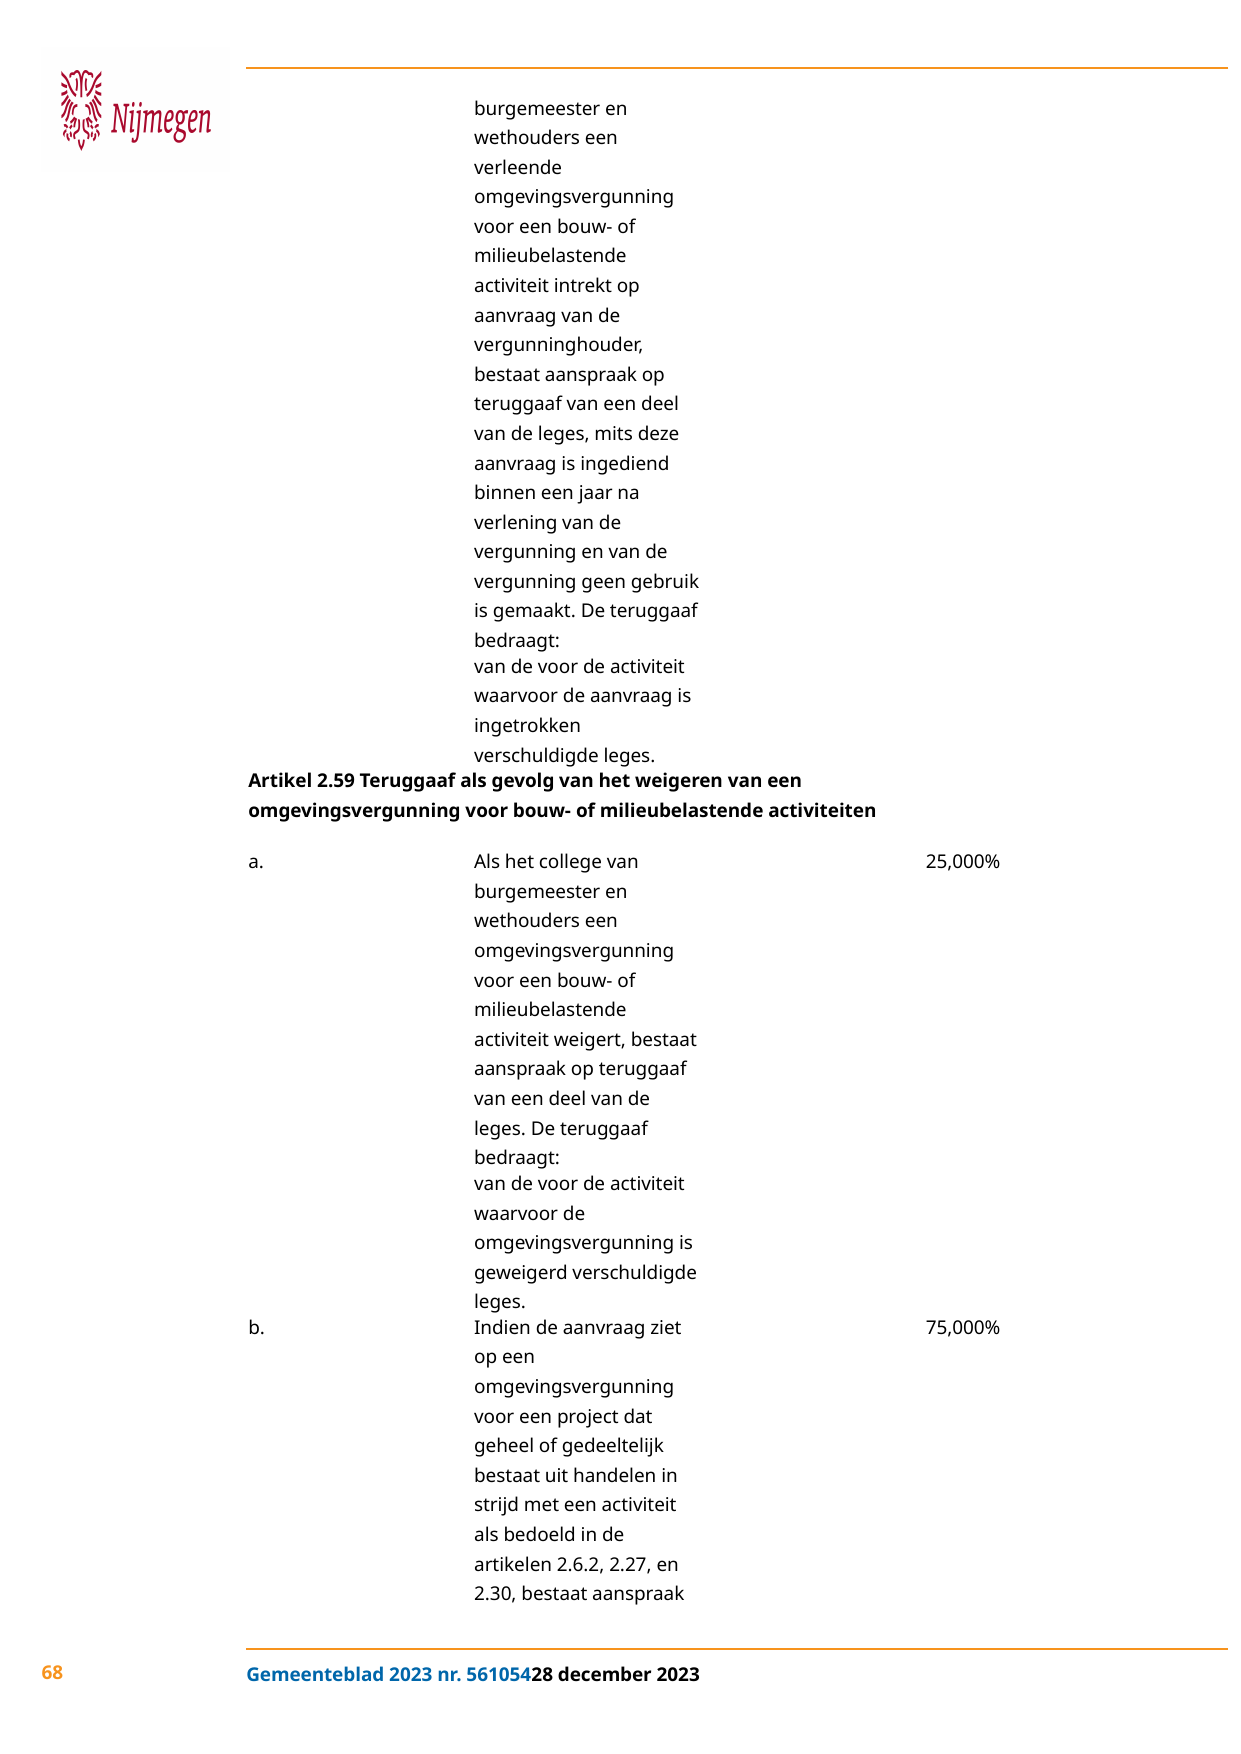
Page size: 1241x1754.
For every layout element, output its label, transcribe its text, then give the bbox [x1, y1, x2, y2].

table_cell [700, 1314, 926, 1606]
table_cell Als het college van burgemeester en wethouders een omgevingsvergunning voor een bouw- of milieubelastende activiteit weigert, bestaat aanspraak op teruggaaf van een deel van de leges. De teruggaaf bedraagt: [474, 849, 700, 1170]
table_cell [248, 95, 474, 653]
table_cell Indien de aanvraag ziet op een omgevingsvergunning voor een project dat geheel of gedeeltelijk bestaat uit handelen in strijd met een activiteit als bedoeld in de artikelen 2.6.2, 2.27, en 2.30, bestaat aanspraak [474, 1314, 700, 1606]
table_cell [926, 95, 1152, 653]
table_cell Artikel 2.59 Teruggaaf als gevolg van het weigeren van een omgevingsvergunning voor bouw- of milieubelastende activiteiten [248, 768, 926, 823]
table_cell [474, 823, 700, 848]
table_cell [248, 653, 474, 767]
table_cell [926, 768, 1152, 823]
table_cell burgemeester en wethouders een verleende omgevingsvergunning voor een bouw- of milieubelastende activiteit intrekt op aanvraag van de vergunninghouder, bestaat aanspraak op teruggaaf van een deel van de leges, mits deze aanvraag is ingediend binnen een jaar na verlening van de vergunning en van de vergunning geen gebruik is gemaakt. De teruggaaf bedraagt: [474, 95, 700, 653]
table_cell [926, 1170, 1152, 1314]
table_cell [248, 823, 474, 848]
table_cell [248, 1170, 474, 1314]
table_cell b. [248, 1314, 474, 1606]
table_cell [700, 653, 926, 767]
table_cell [700, 1170, 926, 1314]
picture [41, 47, 231, 172]
table_cell van de voor de activiteit waarvoor de omgevingsvergunning is geweigerd verschuldigde leges. [474, 1170, 700, 1314]
table_cell [700, 823, 926, 848]
table_cell [926, 653, 1152, 767]
table_cell [700, 95, 926, 653]
table_cell [700, 849, 926, 1170]
table_cell van de voor de activiteit waarvoor de aanvraag is ingetrokken verschuldigde leges. [474, 653, 700, 767]
table_cell 25,000% [926, 849, 1152, 1170]
table_cell a. [248, 849, 474, 1170]
table_cell 75,000% [926, 1314, 1152, 1606]
table_cell [926, 823, 1152, 848]
